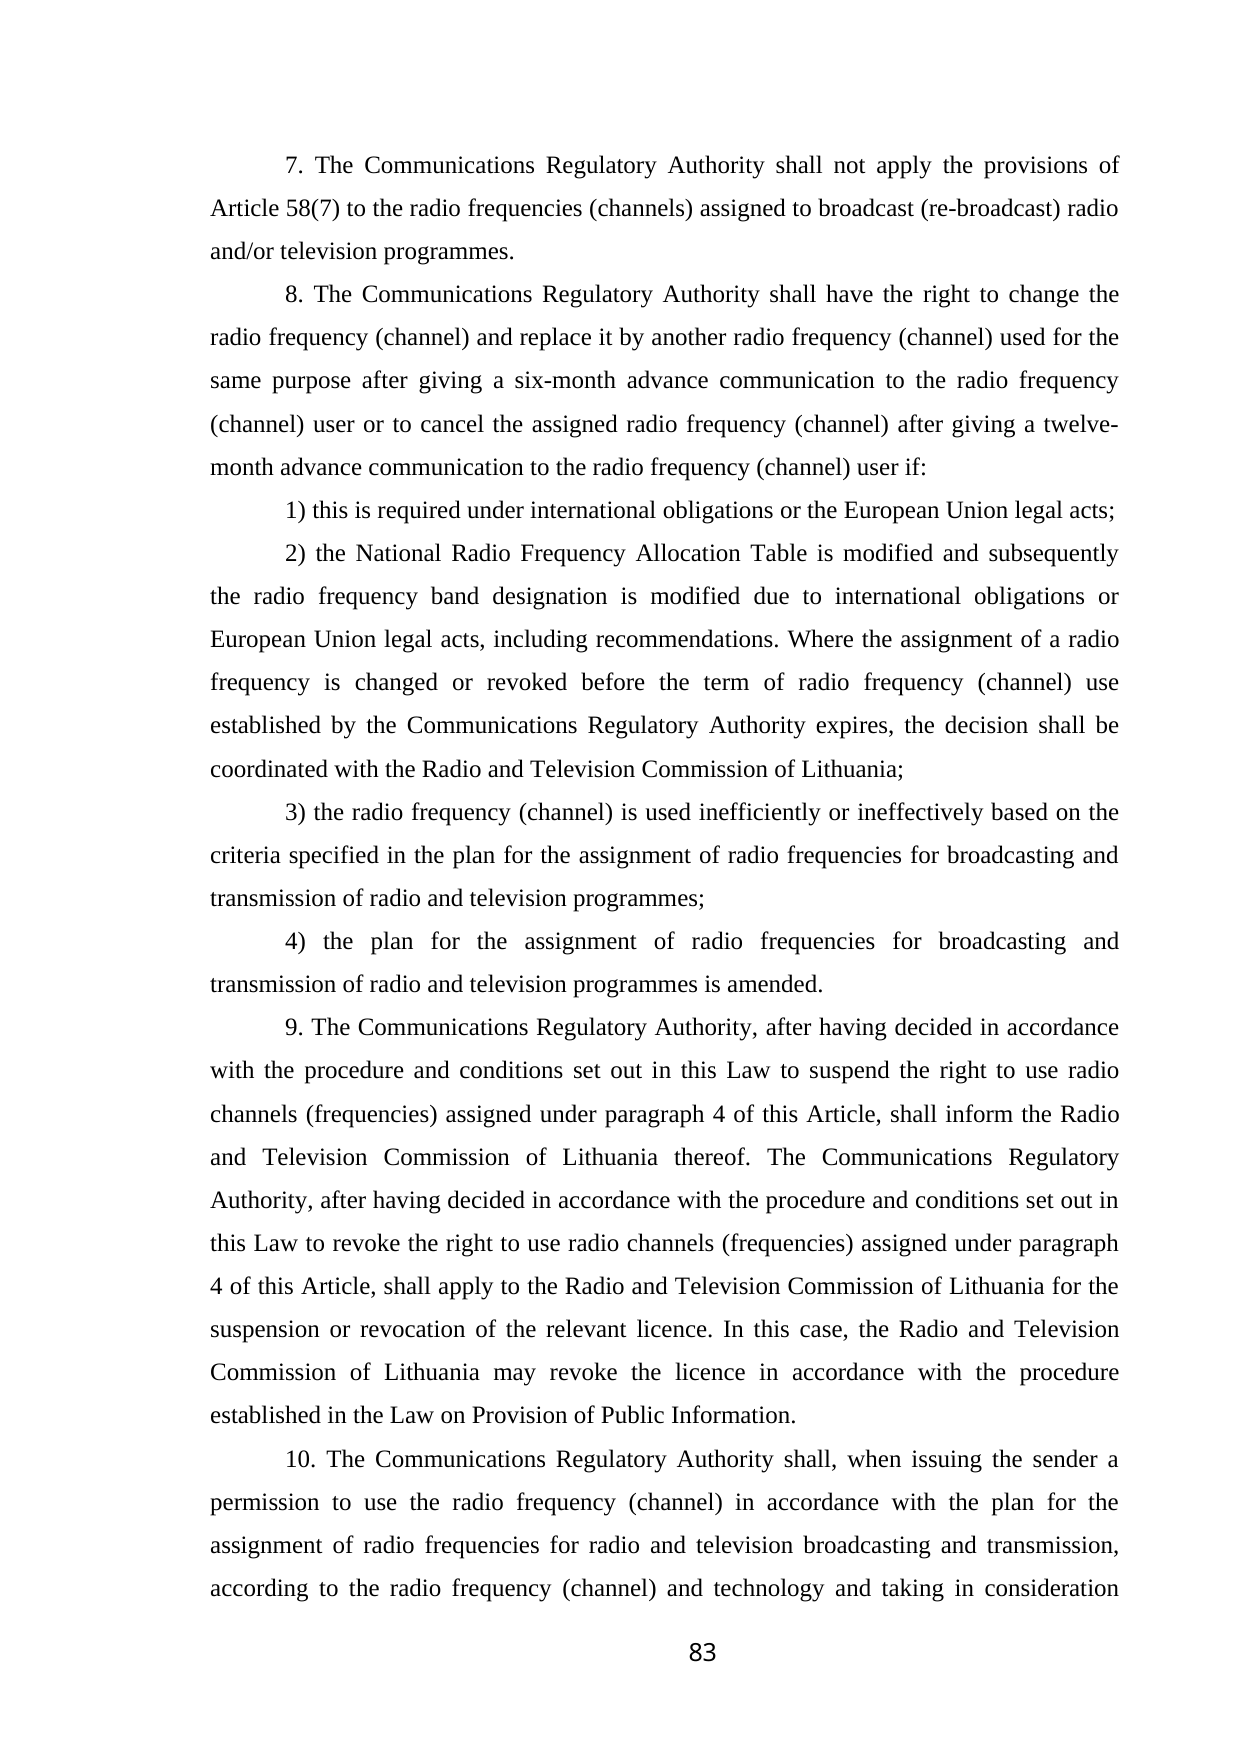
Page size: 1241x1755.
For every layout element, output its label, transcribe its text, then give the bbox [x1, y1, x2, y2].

text 3) the radio frequency (channel) is used inefficiently or ineffectively based on the criteria specified in the plan for the assignment of radio frequencies for broadcasting and transmission of radio and television programmes; [210, 797, 1120, 912]
text 9. The Communications Regulatory Authority, after having decided in accordance with the procedure and conditions set out in this Law to suspend the right to use radio channels (frequencies) assigned under paragraph 4 of this Article, shall inform the Radio and Television Commission of Lithuania thereof. The Communications Regulatory Authority, after having decided in accordance with the procedure and conditions set out in this Law to revoke the right to use radio channels (frequencies) assigned under paragraph 4 of this Article, shall apply to the Radio and Television Commission of Lithuania for the suspension or revocation of the relevant licence. In this case, the Radio and Television Commission of Lithuania may revoke the licence in accordance with the procedure established in the Law on Provision of Public Information. [210, 1012, 1120, 1429]
text 7. The Communications Regulatory Authority shall not apply the provisions of Article 58(7) to the radio frequencies (channels) assigned to broadcast (re-broadcast) radio and/or television programmes. [210, 150, 1120, 265]
text 10. The Communications Regulatory Authority shall, when issuing the sender a permission to use the radio frequency (channel) in accordance with the plan for the assignment of radio frequencies for radio and television broadcasting and transmission, according to the radio frequency (channel) and technology and taking in consideration [210, 1444, 1120, 1602]
text 2) the National Radio Frequency Allocation Table is modified and subsequently the radio frequency band designation is modified due to international obligations or European Union legal acts, including recommendations. Where the assignment of a radio frequency is changed or revoked before the term of radio frequency (channel) use established by the Communications Regulatory Authority expires, the decision shall be coordinated with the Radio and Television Commission of Lithuania; [210, 538, 1120, 782]
text 8. The Communications Regulatory Authority shall have the right to change the radio frequency (channel) and replace it by another radio frequency (channel) used for the same purpose after giving a six-month advance communication to the radio frequency (channel) user or to cancel the assigned radio frequency (channel) after giving a twelve-month advance communication to the radio frequency (channel) user if: [210, 279, 1120, 481]
text 4) the plan for the assignment of radio frequencies for broadcasting and transmission of radio and television programmes is amended. [210, 926, 1120, 998]
text 1) this is required under international obligations or the European Union legal acts; [210, 495, 1120, 524]
